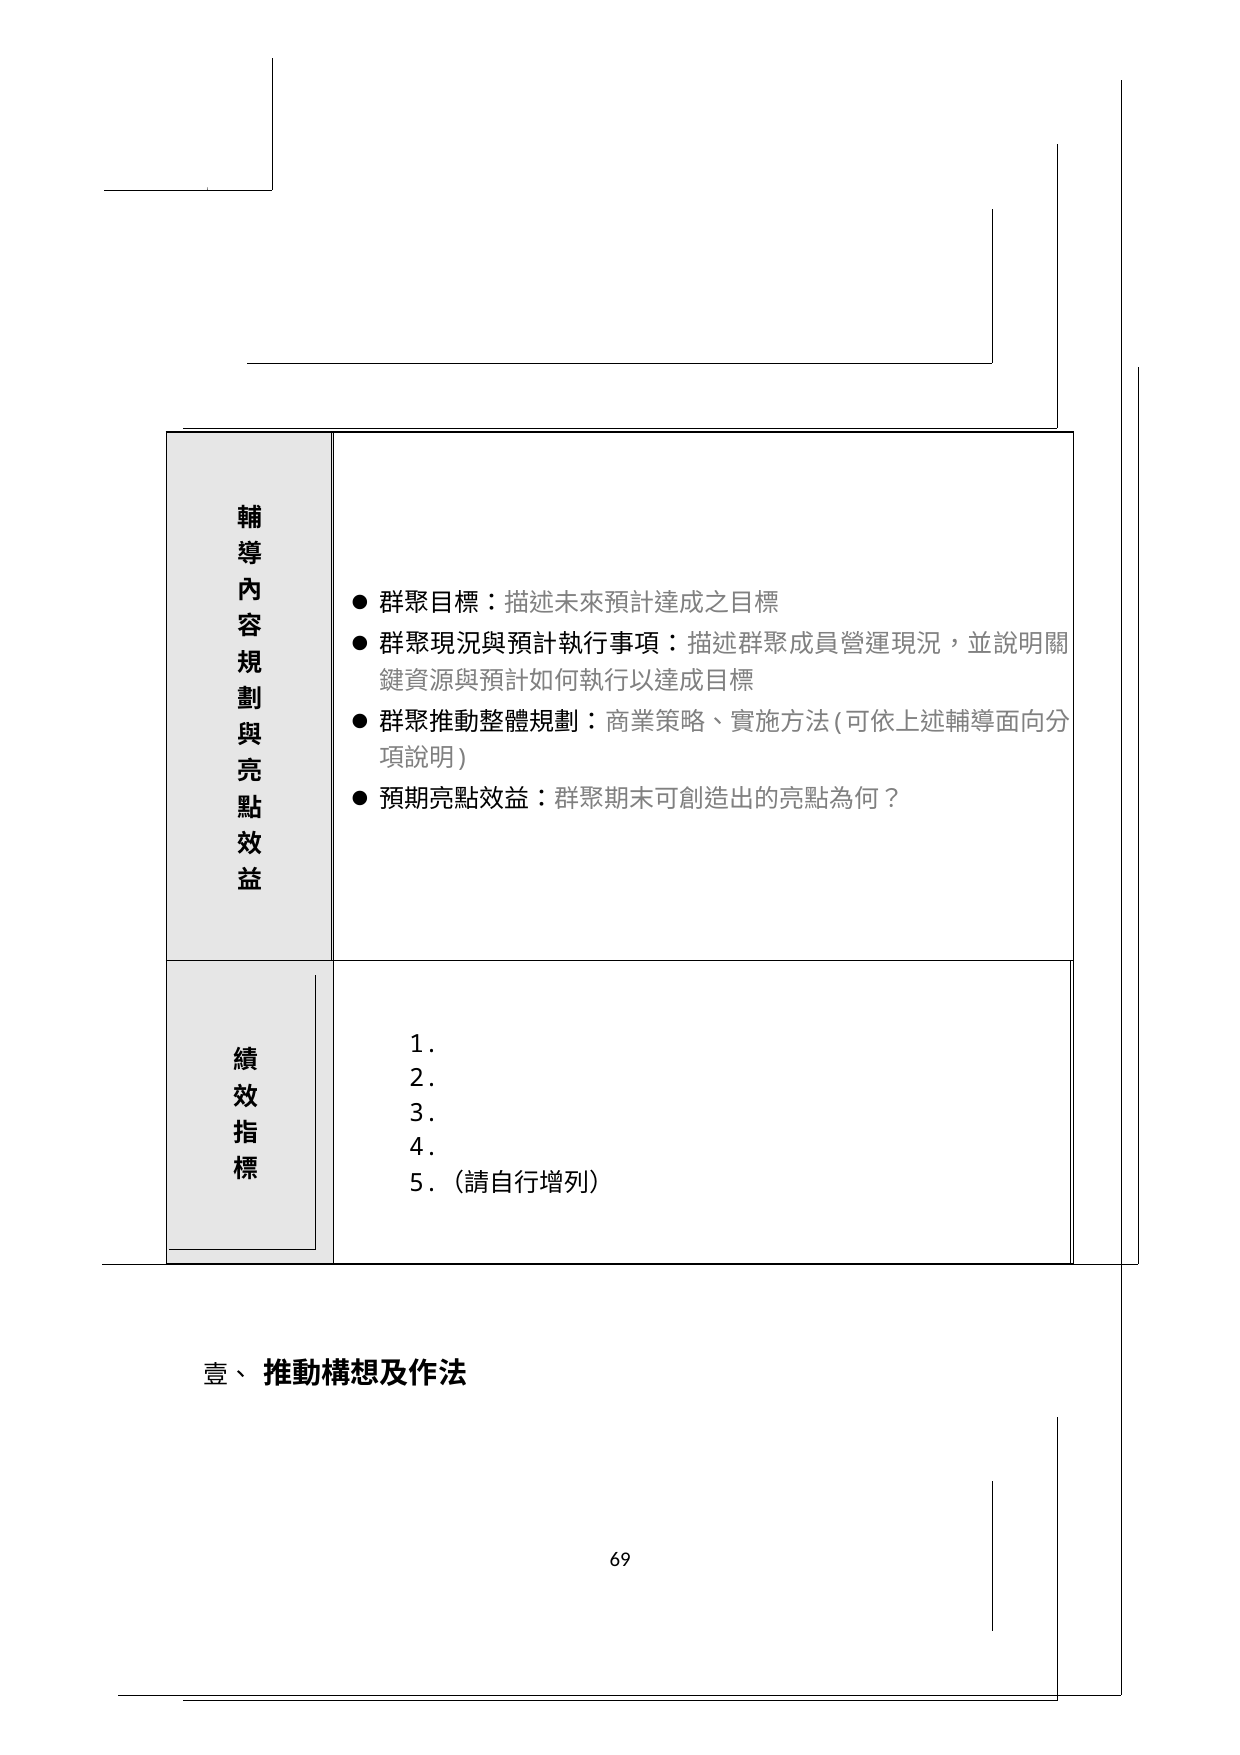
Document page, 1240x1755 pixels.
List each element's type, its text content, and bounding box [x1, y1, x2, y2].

table_cell 績效指標 [167, 961, 333, 1263]
table_cell 1. 2. 3. 4. 5.（請自行增列） [334, 961, 1070, 1263]
list 推動構想及作法 [203, 1344, 1057, 1394]
table_cell 輔導內容規劃與亮點效益 [167, 433, 331, 960]
table_cell 群聚目標：描述未來預計達成之目標 群聚現況與預計執行事項：描述群聚成員營運現況，並說明關鍵資源與預計如何執行以達成目標 群聚推動整體規劃：商業策略、實施方法(可依上述輔導面向分項說明) 預期亮點效益：群聚期末可創造出的亮點為何？ [334, 433, 1073, 960]
